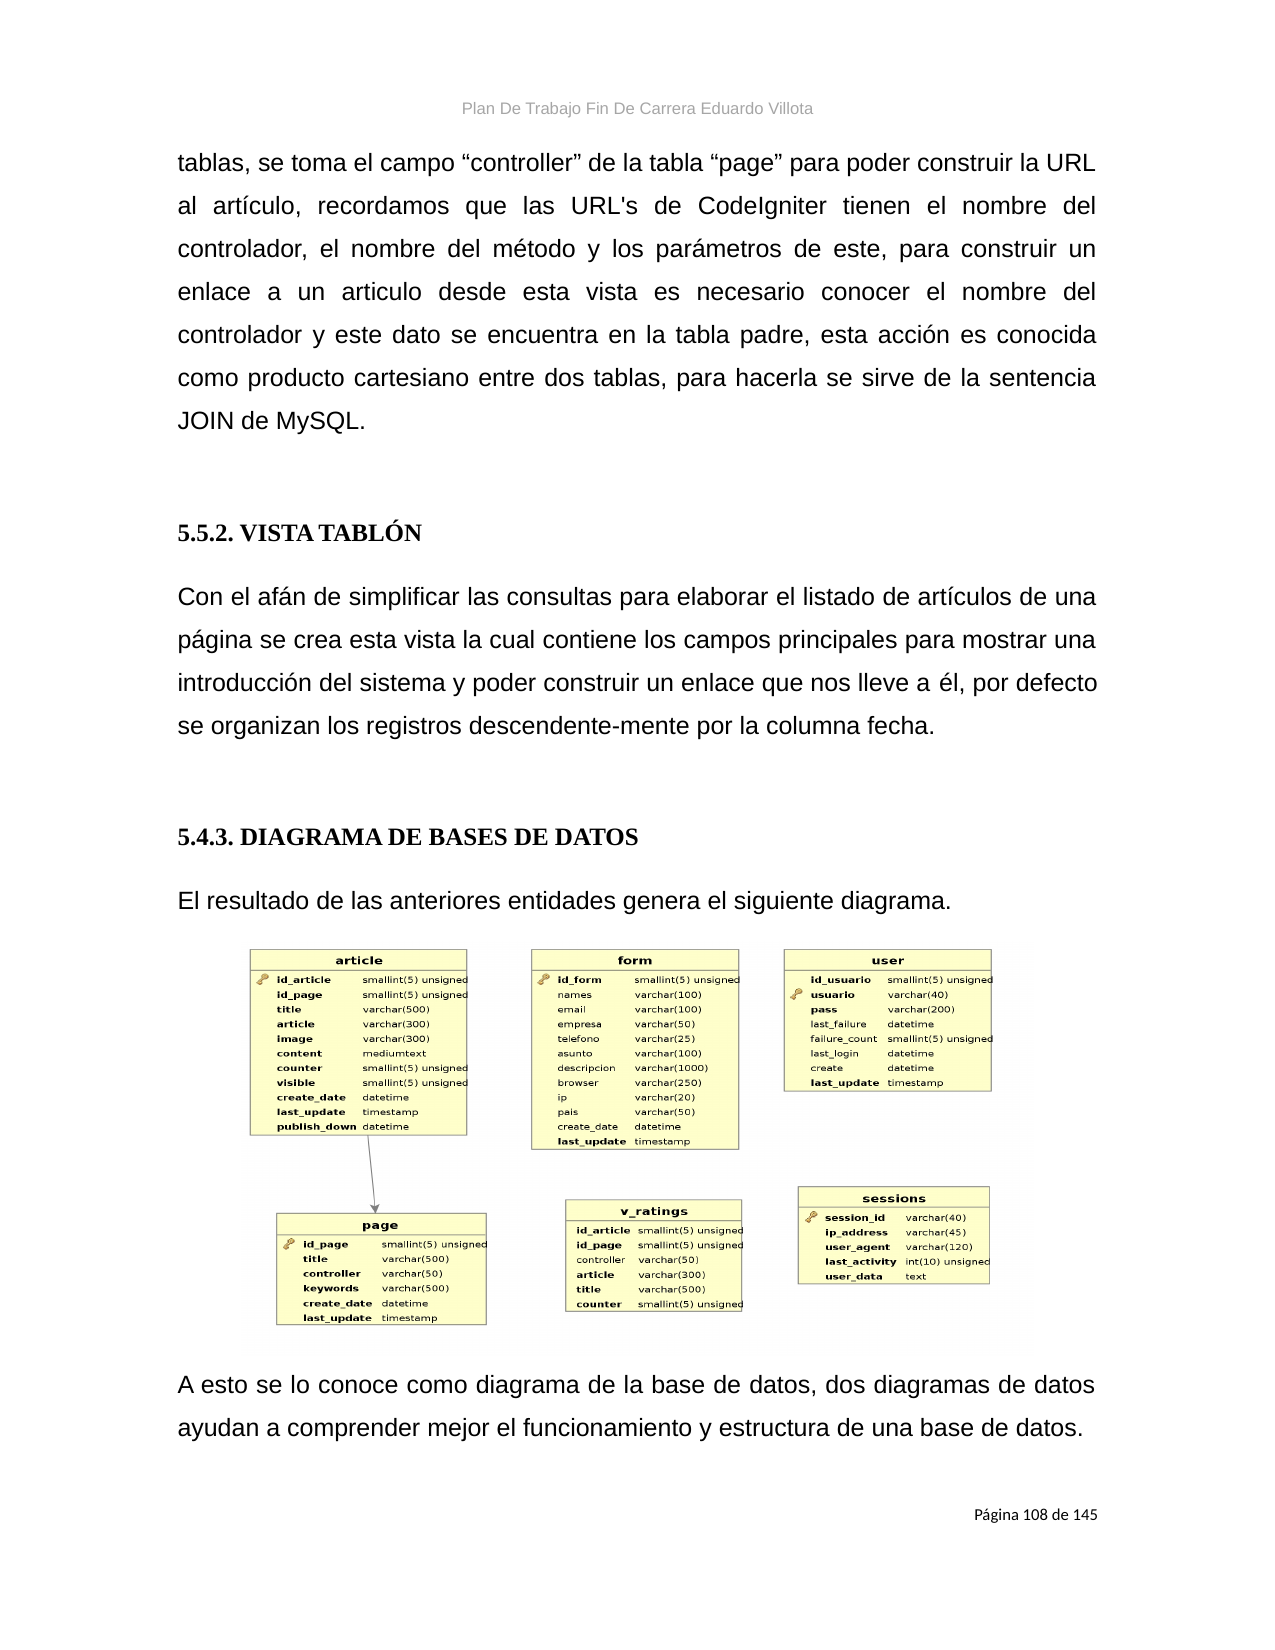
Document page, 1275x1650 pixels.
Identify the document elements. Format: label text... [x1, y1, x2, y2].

text 5.5.2. VISTA TABLÓN [177, 518, 1098, 546]
text 5.4.3. DIAGRAMA DE BASES DE DATOS [177, 822, 1098, 851]
text El resultado de las anteriores entidades genera el siguiente diagrama. [177, 886, 1098, 915]
text tablas, se toma el campo “controller” de la tabla “page” para poder construir la URL al artículo, recordamos que las URL's de CodeIgniter tienen el nombre del controlador, el nombre del método y los parámetros de este, para construir un enlace a un articulo desde esta vista es necesario conocer el nombre del controlador y este dato se encuentra en la tabla padre, esta acción es conocida como producto cartesiano entre dos tablas, para hacerla se sirve de la sentencia JOIN de MySQL. [177, 148, 1098, 435]
text A esto se lo conoce como diagrama de la base de datos, dos diagramas de datos ayudan a comprender mejor el funcionamiento y estructura de una base de datos. [177, 1356, 1098, 1442]
picture [240, 941, 1035, 1356]
text Con el afán de simplificar las consultas para elaborar el listado de artículos de una página se crea esta vista la cual contiene los campos principales para mostrar una introducción del sistema y poder construir un enlace que nos lleve a él, por defecto se organizan los registros descendente-mente por la columna fecha. [177, 582, 1098, 740]
